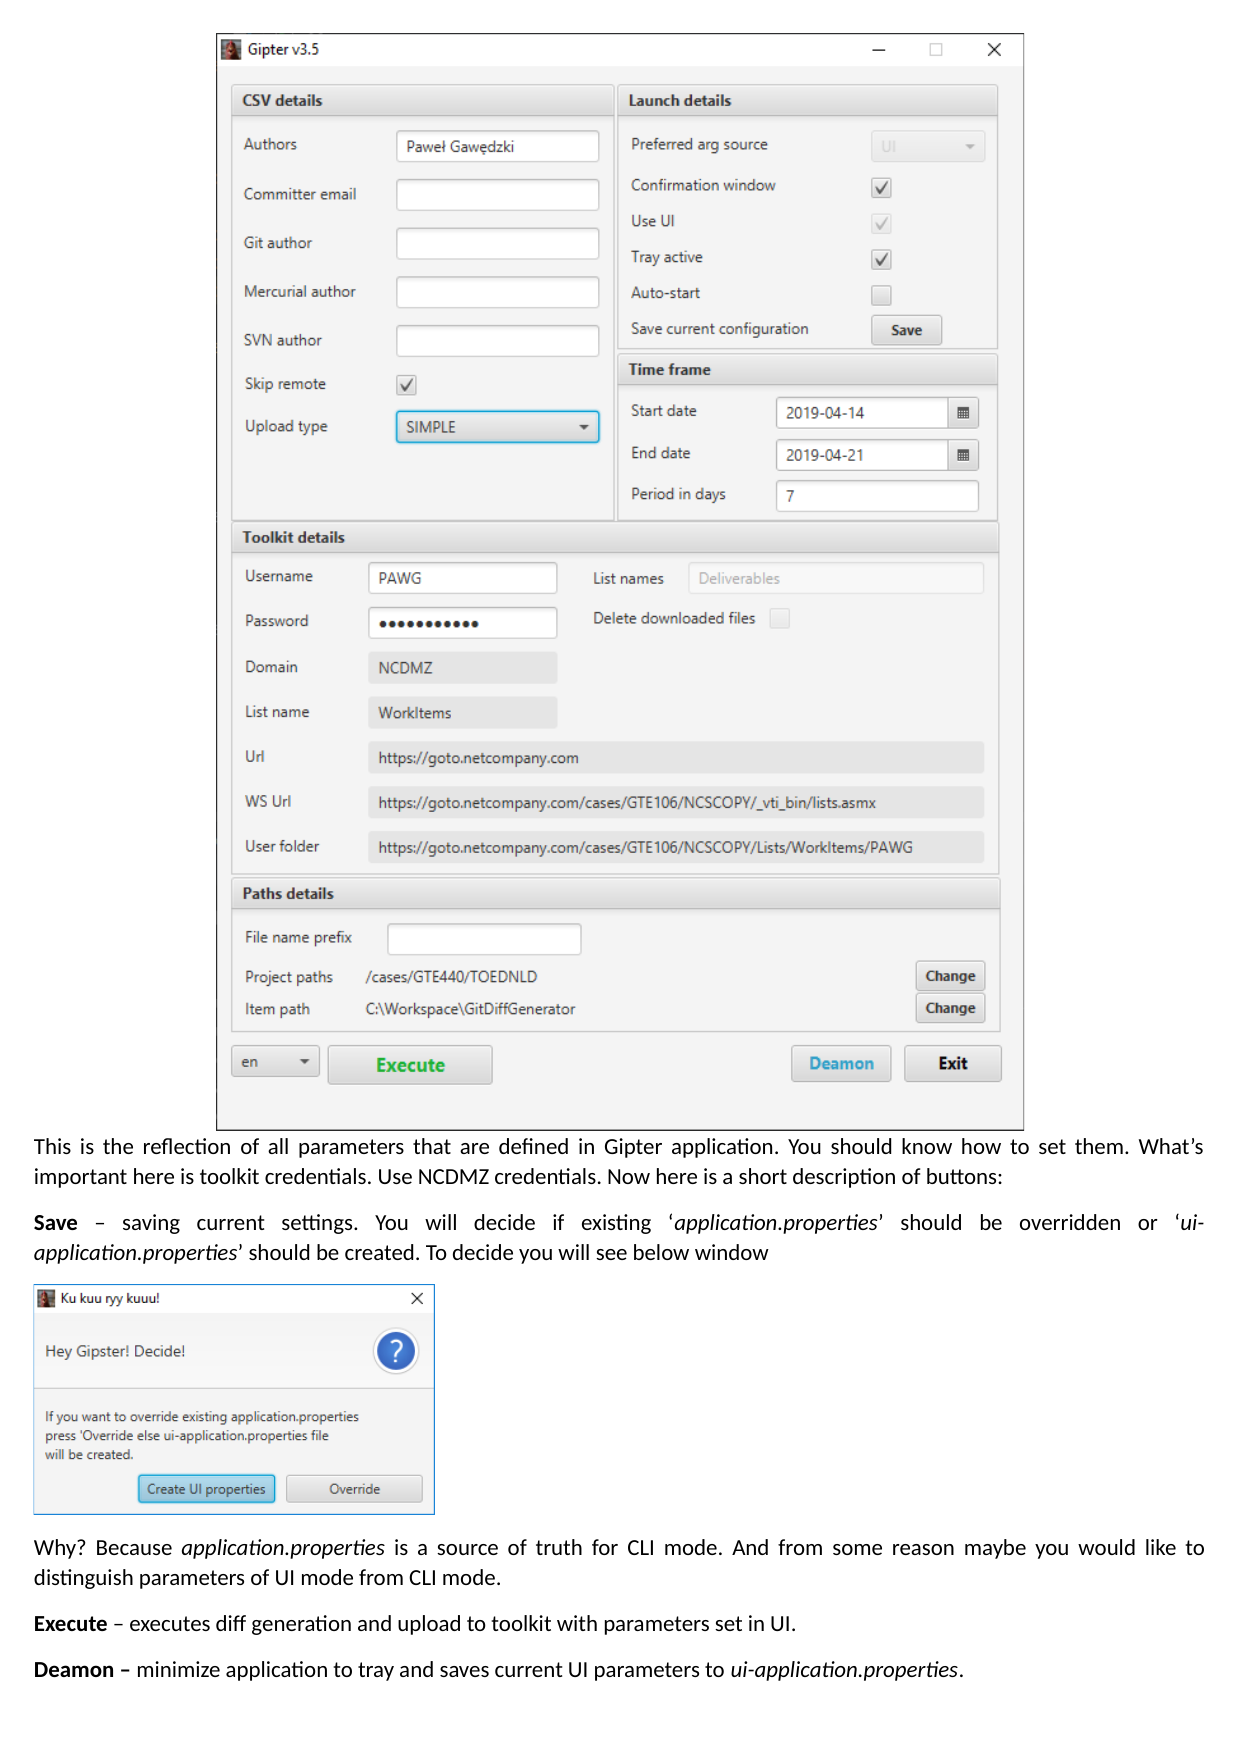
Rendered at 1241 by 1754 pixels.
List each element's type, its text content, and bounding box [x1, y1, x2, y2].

picture [33, 1284, 435, 1515]
text Why? Because application.properties is a source of truth for CLI mode. And from some reason maybe you would like to distinguish parameters of UI mode from CLI mode. [34, 1533, 1207, 1591]
text Save – saving current settings. You will decide if existing ‘application.properties’ should be overridden or ‘ui-application.properties’ should be created. To decide you will see below window [34, 1208, 1207, 1266]
text Execute – executes diff generation and upload to toolkit with parameters set in UI. [34, 1609, 1207, 1637]
text Deamon – minimize application to tray and saves current UI parameters to ui-application.properties. [34, 1655, 1207, 1683]
text This is the reflection of all parameters that are defined in Gipter application. You should know how to set them. What’s important here is toolkit credentials. Use NCDMZ credentials. Now here is a short description of buttons: [34, 34, 1207, 1190]
picture [216, 33, 1025, 1131]
